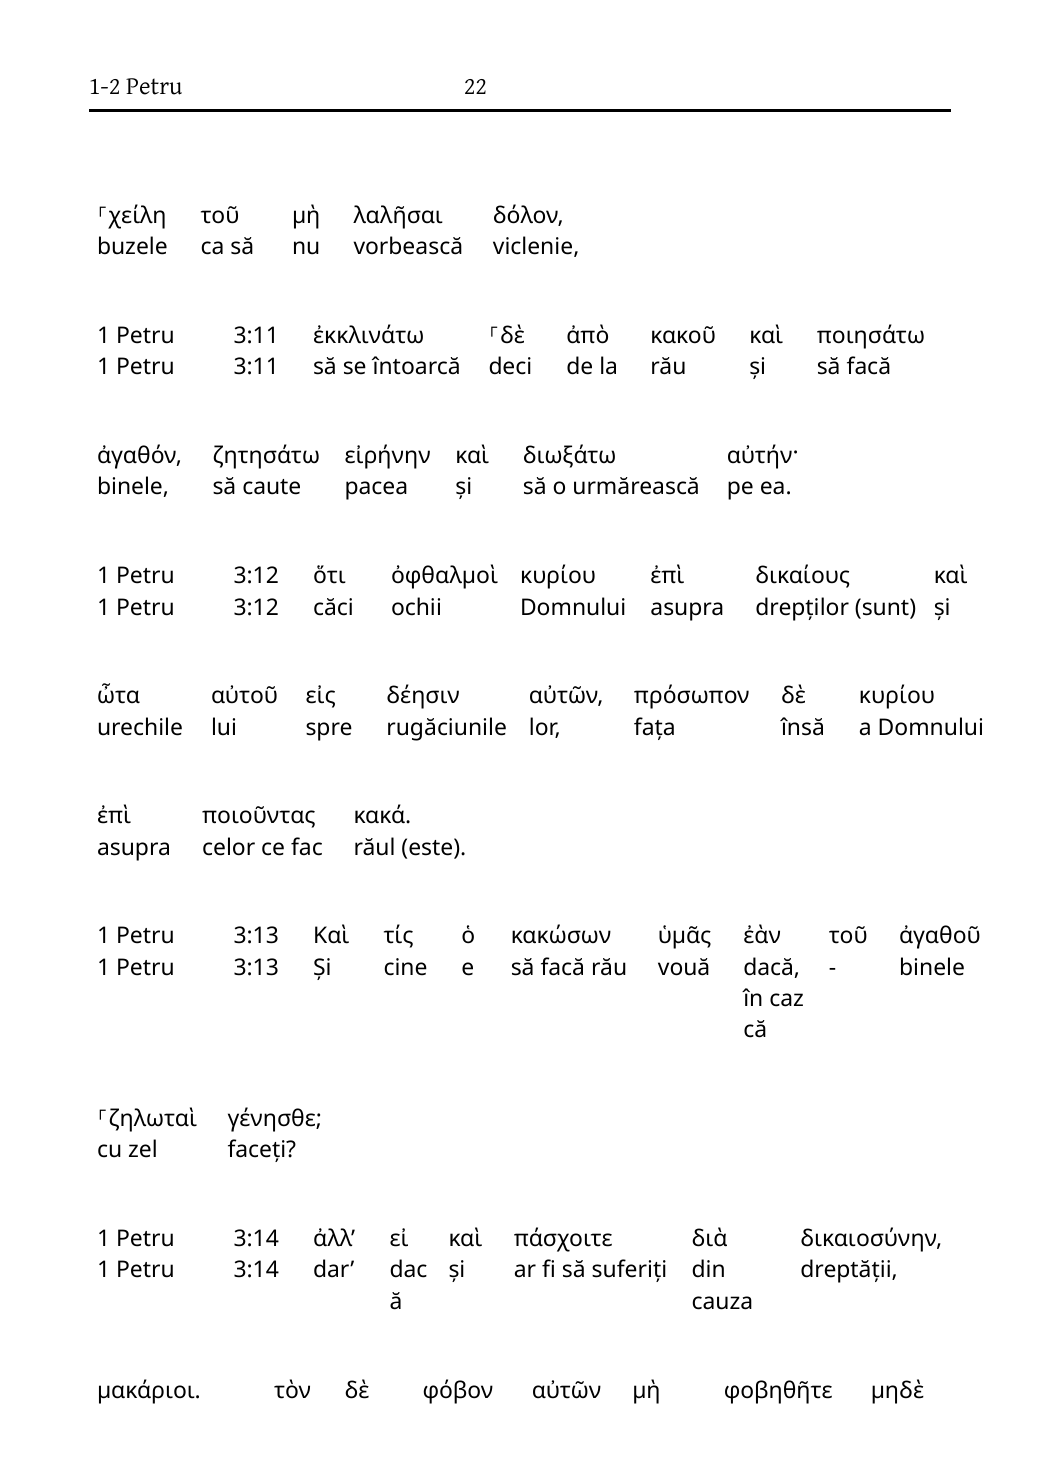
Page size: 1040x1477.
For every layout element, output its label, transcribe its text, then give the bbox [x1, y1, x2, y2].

table_cell vouă [654, 951, 739, 1044]
table_cell καὶ [929, 559, 997, 590]
table_cell dacă [385, 1254, 444, 1316]
table_cell ἀλλ’ [309, 1222, 385, 1253]
table_cell κακοῦ [646, 319, 745, 350]
table_cell αὐτῶν [528, 1374, 628, 1405]
table_header [93, 1342, 270, 1373]
table_cell τὸν [270, 1374, 340, 1405]
table_cell asupra [646, 590, 751, 622]
table_header [382, 648, 524, 679]
table_cell urechile [93, 711, 207, 742]
table_header [444, 1191, 509, 1222]
table_cell ochii [387, 590, 516, 622]
table_header [813, 288, 946, 319]
table_header [451, 408, 518, 439]
table_cell αὐτήν· [723, 439, 820, 470]
table_header [528, 1342, 628, 1373]
table_header [630, 648, 777, 679]
table_cell 3:12 [229, 559, 309, 590]
table_cell διωξάτω [519, 439, 722, 470]
table_cell ar fi să suferiți [509, 1254, 687, 1316]
table_cell τοῦ [196, 199, 288, 230]
table_cell rugăciunile [382, 711, 524, 742]
table_cell εἰ [385, 1222, 444, 1253]
table_cell să se întoarcă [309, 350, 484, 381]
table_header [229, 888, 309, 919]
table_cell ⸀χείλη [93, 199, 196, 230]
table_cell δὲ [777, 679, 854, 711]
table_cell καὶ [451, 439, 518, 470]
table_cell τίς [379, 920, 457, 951]
table_cell cine [379, 951, 457, 1044]
table_cell δὲ [340, 1374, 418, 1405]
table_cell să o urmărească [519, 470, 722, 502]
table_cell 3:13 [229, 951, 309, 1044]
table_header [751, 528, 929, 559]
table_header [654, 888, 739, 919]
table_cell δικαιοσύνην, [796, 1222, 956, 1253]
table_cell πάσχοιτε [509, 1222, 687, 1253]
table_cell 1 Petru [93, 951, 229, 1044]
table_cell αὐτοῦ [207, 679, 301, 711]
table_cell 3:14 [229, 1254, 309, 1316]
table_cell εἰρήνην [340, 439, 451, 470]
table_header [196, 168, 288, 199]
table_header [525, 648, 629, 679]
table_cell lui [207, 711, 301, 742]
table_header [687, 1191, 796, 1222]
table_header [93, 1071, 223, 1102]
table_header [207, 648, 301, 679]
table_cell ἀγαθόν, [93, 439, 208, 470]
table_cell δικαίους [751, 559, 929, 590]
table_cell pe ea. [723, 470, 820, 502]
table_cell ὦτα [93, 679, 207, 711]
table_cell ἐπὶ [646, 559, 751, 590]
table_cell fața [630, 711, 777, 742]
table_cell nu [288, 230, 349, 261]
table_cell celor ce fac [198, 831, 349, 862]
table_cell ὁ [457, 920, 506, 951]
table_cell ⸀ζηλωταὶ [93, 1102, 223, 1133]
table_header [387, 528, 516, 559]
table_header [93, 408, 208, 439]
table_cell de la [562, 350, 646, 381]
table_cell λαλῆσαι [349, 199, 488, 230]
table_cell ἐπὶ [93, 799, 198, 831]
table_header [506, 888, 653, 919]
table_cell dacă, în caz că [739, 951, 824, 1044]
table_header [270, 1342, 340, 1373]
table_cell ⸀δὲ [484, 319, 562, 350]
table_cell εἰς [301, 679, 382, 711]
table_header [309, 888, 379, 919]
table_cell διὰ [687, 1222, 796, 1253]
table_header [229, 288, 309, 319]
table_header [519, 408, 722, 439]
table_cell însă [777, 711, 854, 742]
table_header [484, 288, 562, 319]
table_cell 1 Petru [93, 1222, 229, 1253]
table_header [223, 1071, 346, 1102]
table_cell κακά. [349, 799, 492, 831]
table_header [309, 288, 484, 319]
table_header [309, 528, 387, 559]
table_cell μακάριοι. [93, 1374, 270, 1405]
table_cell 1 Petru [93, 920, 229, 951]
table_cell cu zel [93, 1133, 223, 1164]
table_cell μὴ [628, 1374, 719, 1405]
table_header [646, 288, 745, 319]
table_header [457, 888, 506, 919]
table_cell și [929, 590, 997, 622]
table_cell δόλον, [489, 199, 599, 230]
table_header [385, 1191, 444, 1222]
table_cell să facă [813, 350, 946, 381]
table_header [208, 408, 340, 439]
table_header [349, 168, 488, 199]
table_header [723, 408, 820, 439]
table_header [628, 1342, 719, 1373]
table_cell ἐκκλινάτω [309, 319, 484, 350]
table_cell pacea [340, 470, 451, 502]
table_cell ὀφθαλμοὶ [387, 559, 516, 590]
table_header [198, 768, 349, 799]
table_header [229, 1191, 309, 1222]
table_cell 1 Petru [93, 590, 229, 622]
table_cell vorbească [349, 230, 488, 261]
table_header [509, 1191, 687, 1222]
table_cell Καὶ [309, 920, 379, 951]
table_header [895, 888, 1006, 919]
table_header [93, 168, 196, 199]
table_cell - [824, 951, 895, 1044]
table_cell răul (este). [349, 831, 492, 862]
table_header [340, 408, 451, 439]
table_header [489, 168, 599, 199]
table_cell spre [301, 711, 382, 742]
table_cell ποιησάτω [813, 319, 946, 350]
table_header [796, 1191, 956, 1222]
table_header [418, 1342, 527, 1373]
table_header [93, 768, 198, 799]
table_cell 1 Petru [93, 1254, 229, 1316]
table_header [855, 648, 1003, 679]
table_cell αὐτῶν, [525, 679, 629, 711]
table_header [866, 1342, 982, 1373]
table_cell deci [484, 350, 562, 381]
table_header [379, 888, 457, 919]
table_cell asupra [93, 831, 198, 862]
table_cell καὶ [745, 319, 812, 350]
table_cell τοῦ [824, 920, 895, 951]
table_header [745, 288, 812, 319]
table_cell lor, [525, 711, 629, 742]
table_cell ὅτι [309, 559, 387, 590]
table_cell și [444, 1254, 509, 1316]
table_header [739, 888, 824, 919]
table_cell πρόσωπον [630, 679, 777, 711]
table_header [301, 648, 382, 679]
table_cell ἐὰν [739, 920, 824, 951]
table_cell căci [309, 590, 387, 622]
table_cell 3:11 [229, 319, 309, 350]
table_header [646, 528, 751, 559]
table_header [93, 1191, 229, 1222]
table_header [516, 528, 646, 559]
table_cell și [451, 470, 518, 502]
table_header [93, 288, 229, 319]
table_cell 1 Petru [93, 319, 229, 350]
table_header [93, 648, 207, 679]
table_cell 3:14 [229, 1222, 309, 1253]
table_header [824, 888, 895, 919]
table_cell să facă rău [506, 951, 653, 1044]
table_header [93, 888, 229, 919]
table_cell buzele [93, 230, 196, 261]
table_cell 1 Petru [93, 559, 229, 590]
table_cell δέησιν [382, 679, 524, 711]
table_cell κακώσων [506, 920, 653, 951]
table_cell ζητησάτω [208, 439, 340, 470]
table_cell dreptății, [796, 1254, 956, 1316]
table_cell ὑμᾶς [654, 920, 739, 951]
table_cell drepților (sunt) [751, 590, 929, 622]
table_cell 3:11 [229, 350, 309, 381]
table_header [349, 768, 492, 799]
table_cell e [457, 951, 506, 1044]
table_header [777, 648, 854, 679]
table_header [288, 168, 349, 199]
table_header [229, 528, 309, 559]
table_cell 3:13 [229, 920, 309, 951]
table_cell κυρίου [516, 559, 646, 590]
table_cell καὶ [444, 1222, 509, 1253]
table_header [929, 528, 997, 559]
table_cell μὴ [288, 199, 349, 230]
table_cell rău [646, 350, 745, 381]
table_cell faceți? [223, 1133, 346, 1164]
table_cell ἀγαθοῦ [895, 920, 1006, 951]
table_cell binele [895, 951, 1006, 1044]
table_cell ἀπὸ [562, 319, 646, 350]
table_cell viclenie, [489, 230, 599, 261]
table_cell γένησθε; [223, 1102, 346, 1133]
table_cell a Domnului [855, 711, 1003, 742]
table_cell Domnului [516, 590, 646, 622]
table_cell κυρίου [855, 679, 1003, 711]
table_cell Și [309, 951, 379, 1044]
table_cell binele, [93, 470, 208, 502]
table_cell din cauza [687, 1254, 796, 1316]
table_cell 1 Petru [93, 350, 229, 381]
table_cell φόβον [418, 1374, 527, 1405]
table_header [562, 288, 646, 319]
table_cell să caute [208, 470, 340, 502]
table_cell μηδὲ [866, 1374, 982, 1405]
table_cell ca să [196, 230, 288, 261]
table_cell φοβηθῆτε [719, 1374, 866, 1405]
table_header [93, 528, 229, 559]
table_header [719, 1342, 866, 1373]
table_cell dar’ [309, 1254, 385, 1316]
table_cell 3:12 [229, 590, 309, 622]
table_header [309, 1191, 385, 1222]
table_cell și [745, 350, 812, 381]
table_cell ποιοῦντας [198, 799, 349, 831]
table_header [340, 1342, 418, 1373]
